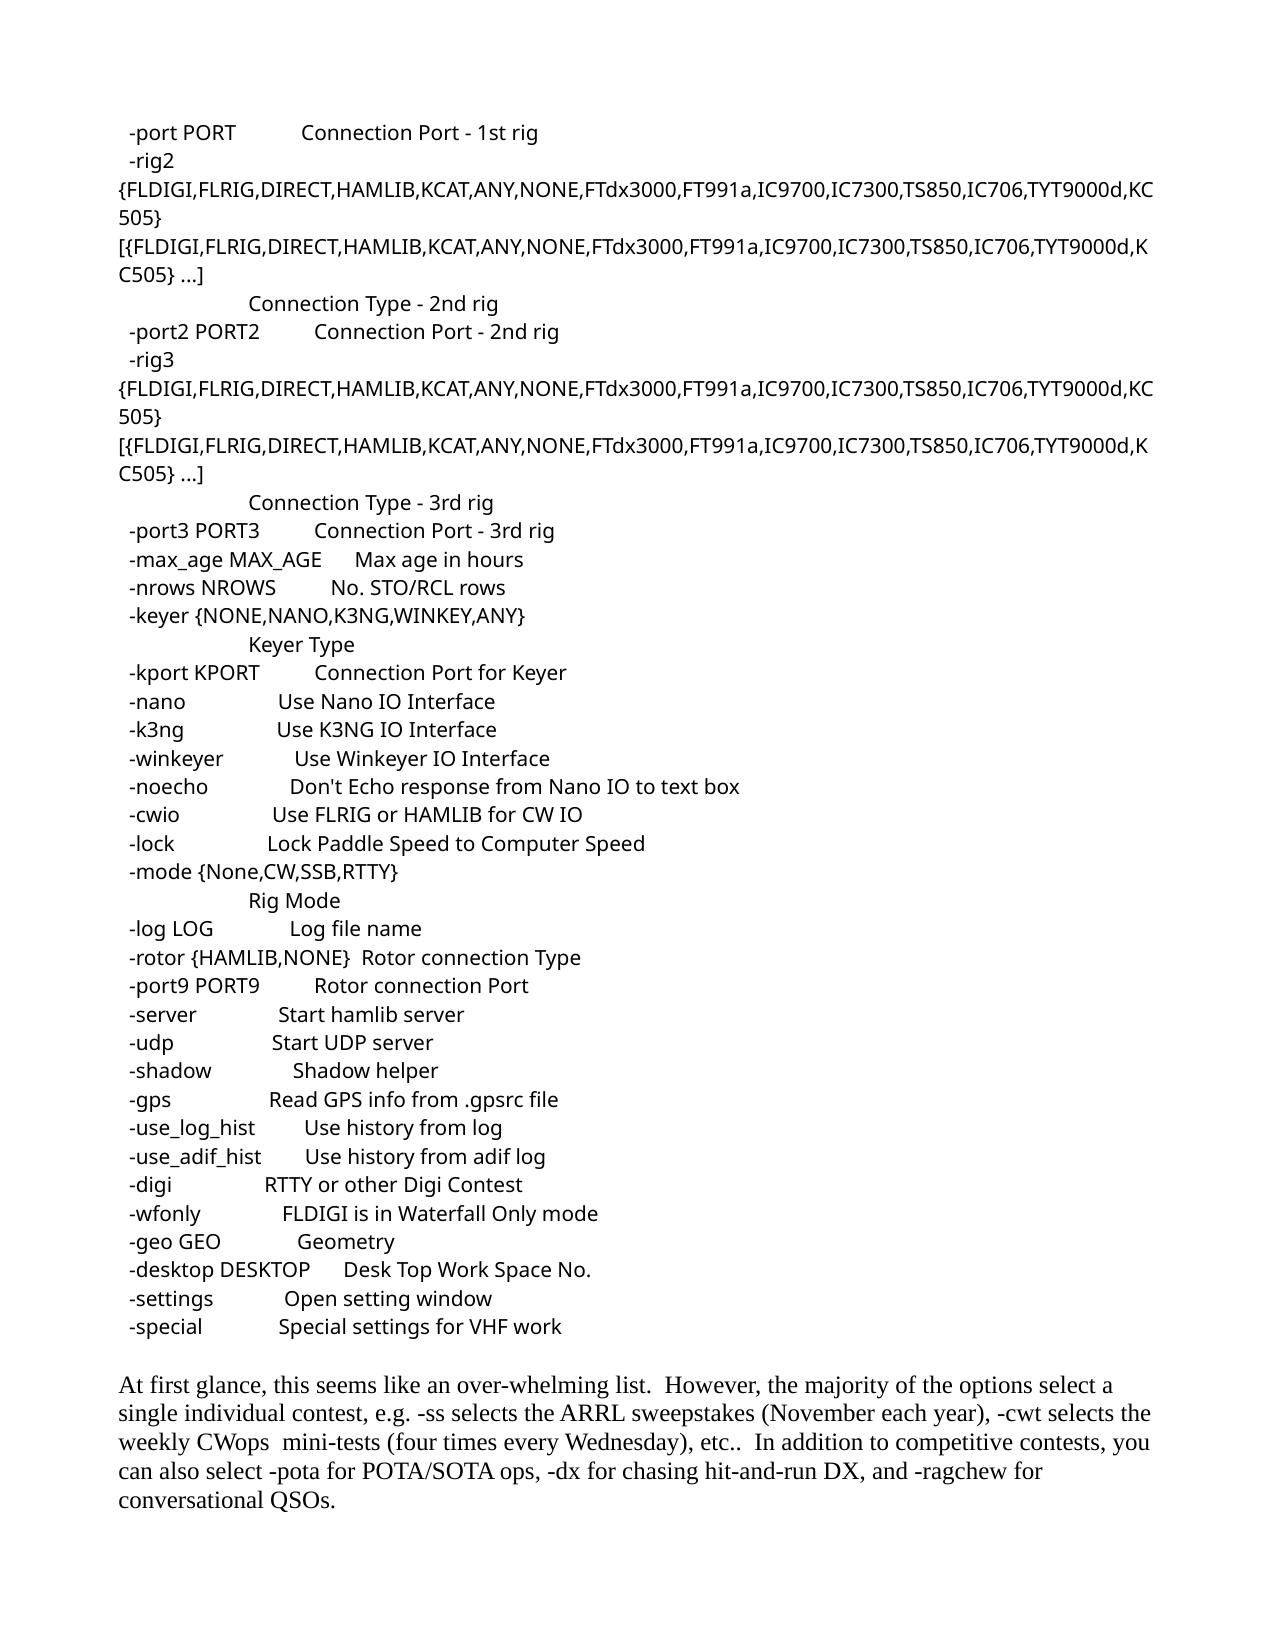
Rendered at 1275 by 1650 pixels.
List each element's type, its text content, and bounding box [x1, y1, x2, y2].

text -keyer {NONE,NANO,K3NG,WINKEY,ANY} [118, 602, 1157, 630]
text -max_age MAX_AGE Max age in hours [118, 545, 1157, 573]
text -lock Lock Paddle Speed to Computer Speed [118, 829, 1157, 857]
text -rig2 {FLDIGI,FLRIG,DIRECT,HAMLIB,KCAT,ANY,NONE,FTdx3000,FT991a,IC9700,IC7300,TS850,IC706,TYT9000d,KC505} [{FLDIGI,FLRIG,DIRECT,HAMLIB,KCAT,ANY,NONE,FTdx3000,FT991a,IC9700,IC7300,TS850,IC706,TYT9000d,KC505} ...] [118, 147, 1157, 289]
text -rig3 {FLDIGI,FLRIG,DIRECT,HAMLIB,KCAT,ANY,NONE,FTdx3000,FT991a,IC9700,IC7300,TS850,IC706,TYT9000d,KC505} [{FLDIGI,FLRIG,DIRECT,HAMLIB,KCAT,ANY,NONE,FTdx3000,FT991a,IC9700,IC7300,TS850,IC706,TYT9000d,KC505} ...] [118, 346, 1157, 488]
text -noecho Don't Echo response from Nano IO to text box [118, 772, 1157, 801]
text -rotor {HAMLIB,NONE} Rotor connection Type [118, 943, 1157, 971]
text -winkeyer Use Winkeyer IO Interface [118, 744, 1157, 772]
text -port3 PORT3 Connection Port - 3rd rig [118, 516, 1157, 545]
text At first glance, this seems like an over-whelming list. However, the majority of the options select a single individual contest, e.g. -ss selects the ARRL sweepstakes (November each year), -cwt selects the weekly CWops mini-tests (four times every Wednesday), etc.. In addition to competitive contests, you can also select -pota for POTA/SOTA ops, -dx for chasing hit-and-run DX, and -ragchew for conversational QSOs. [118, 1370, 1157, 1513]
text -gps Read GPS info from .gpsrc file [118, 1085, 1157, 1113]
text Rig Mode [118, 886, 1157, 914]
text -log LOG Log file name [118, 914, 1157, 943]
text Connection Type - 2nd rig [118, 289, 1157, 317]
text -wfonly FLDIGI is in Waterfall Only mode [118, 1199, 1157, 1227]
text -special Special settings for VHF work [118, 1312, 1157, 1341]
text -use_log_hist Use history from log [118, 1113, 1157, 1142]
text -nrows NROWS No. STO/RCL rows [118, 573, 1157, 602]
text -digi RTTY or other Digi Contest [118, 1170, 1157, 1199]
text -geo GEO Geometry [118, 1227, 1157, 1256]
text Keyer Type [118, 630, 1157, 658]
text -port9 PORT9 Rotor connection Port [118, 971, 1157, 1000]
text -port PORT Connection Port - 1st rig [118, 118, 1157, 147]
text -use_adif_hist Use history from adif log [118, 1142, 1157, 1170]
text -cwio Use FLRIG or HAMLIB for CW IO [118, 801, 1157, 829]
text -kport KPORT Connection Port for Keyer [118, 658, 1157, 687]
text Connection Type - 3rd rig [118, 488, 1157, 516]
text -desktop DESKTOP Desk Top Work Space No. [118, 1256, 1157, 1284]
text -k3ng Use K3NG IO Interface [118, 715, 1157, 744]
text -nano Use Nano IO Interface [118, 687, 1157, 715]
text -settings Open setting window [118, 1284, 1157, 1312]
text -mode {None,CW,SSB,RTTY} [118, 857, 1157, 886]
text -udp Start UDP server [118, 1028, 1157, 1057]
text -shadow Shadow helper [118, 1057, 1157, 1085]
text -port2 PORT2 Connection Port - 2nd rig [118, 317, 1157, 346]
text -server Start hamlib server [118, 1000, 1157, 1028]
